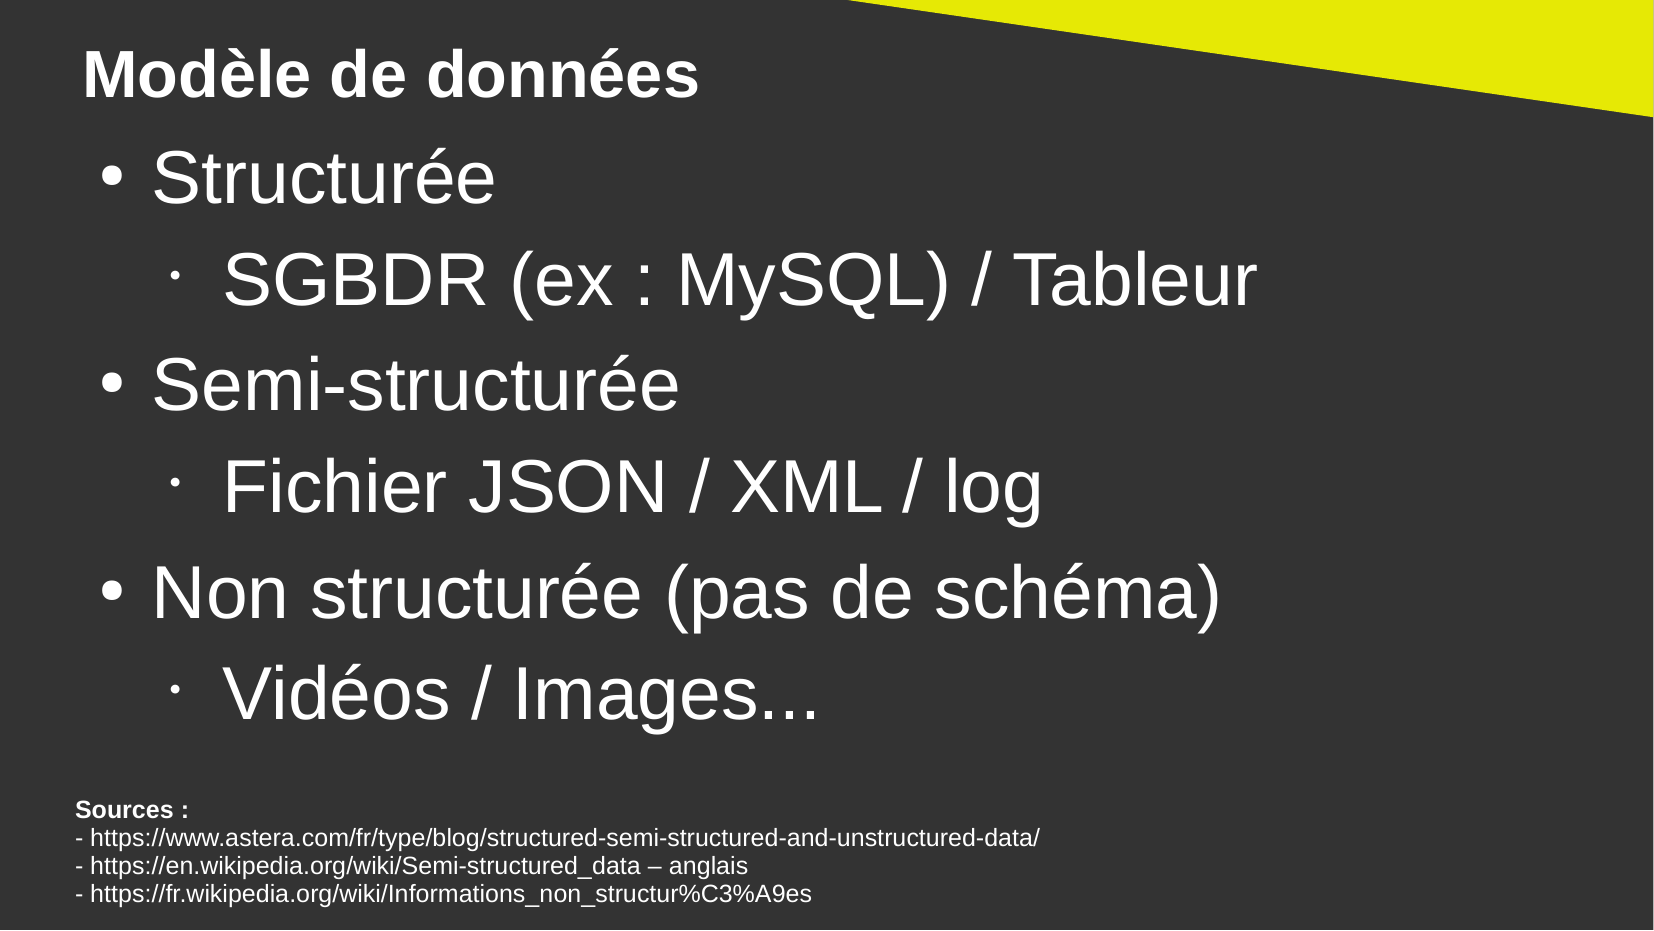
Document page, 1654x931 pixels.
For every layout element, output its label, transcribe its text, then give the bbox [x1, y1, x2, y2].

text_box [847, 0, 1654, 118]
title Modèle de données [82, 37, 1571, 114]
list Structurée SGBDR (ex : MySQL) / Tableur Semi-structurée Fichier JSON / XML / log Non structurée (pas de schéma) Vidéos / Images... [80, 135, 1620, 827]
text_box Sources : - https://www.astera.com/fr/type/blog/structured-semi-structured-and-unstructured-data/ - https://en.wikipedia.org/wiki/Semi-structured_data – anglais - https://fr.wikipedia.org/wiki/Informations_non_structur%C3%A9es [60, 788, 1546, 916]
